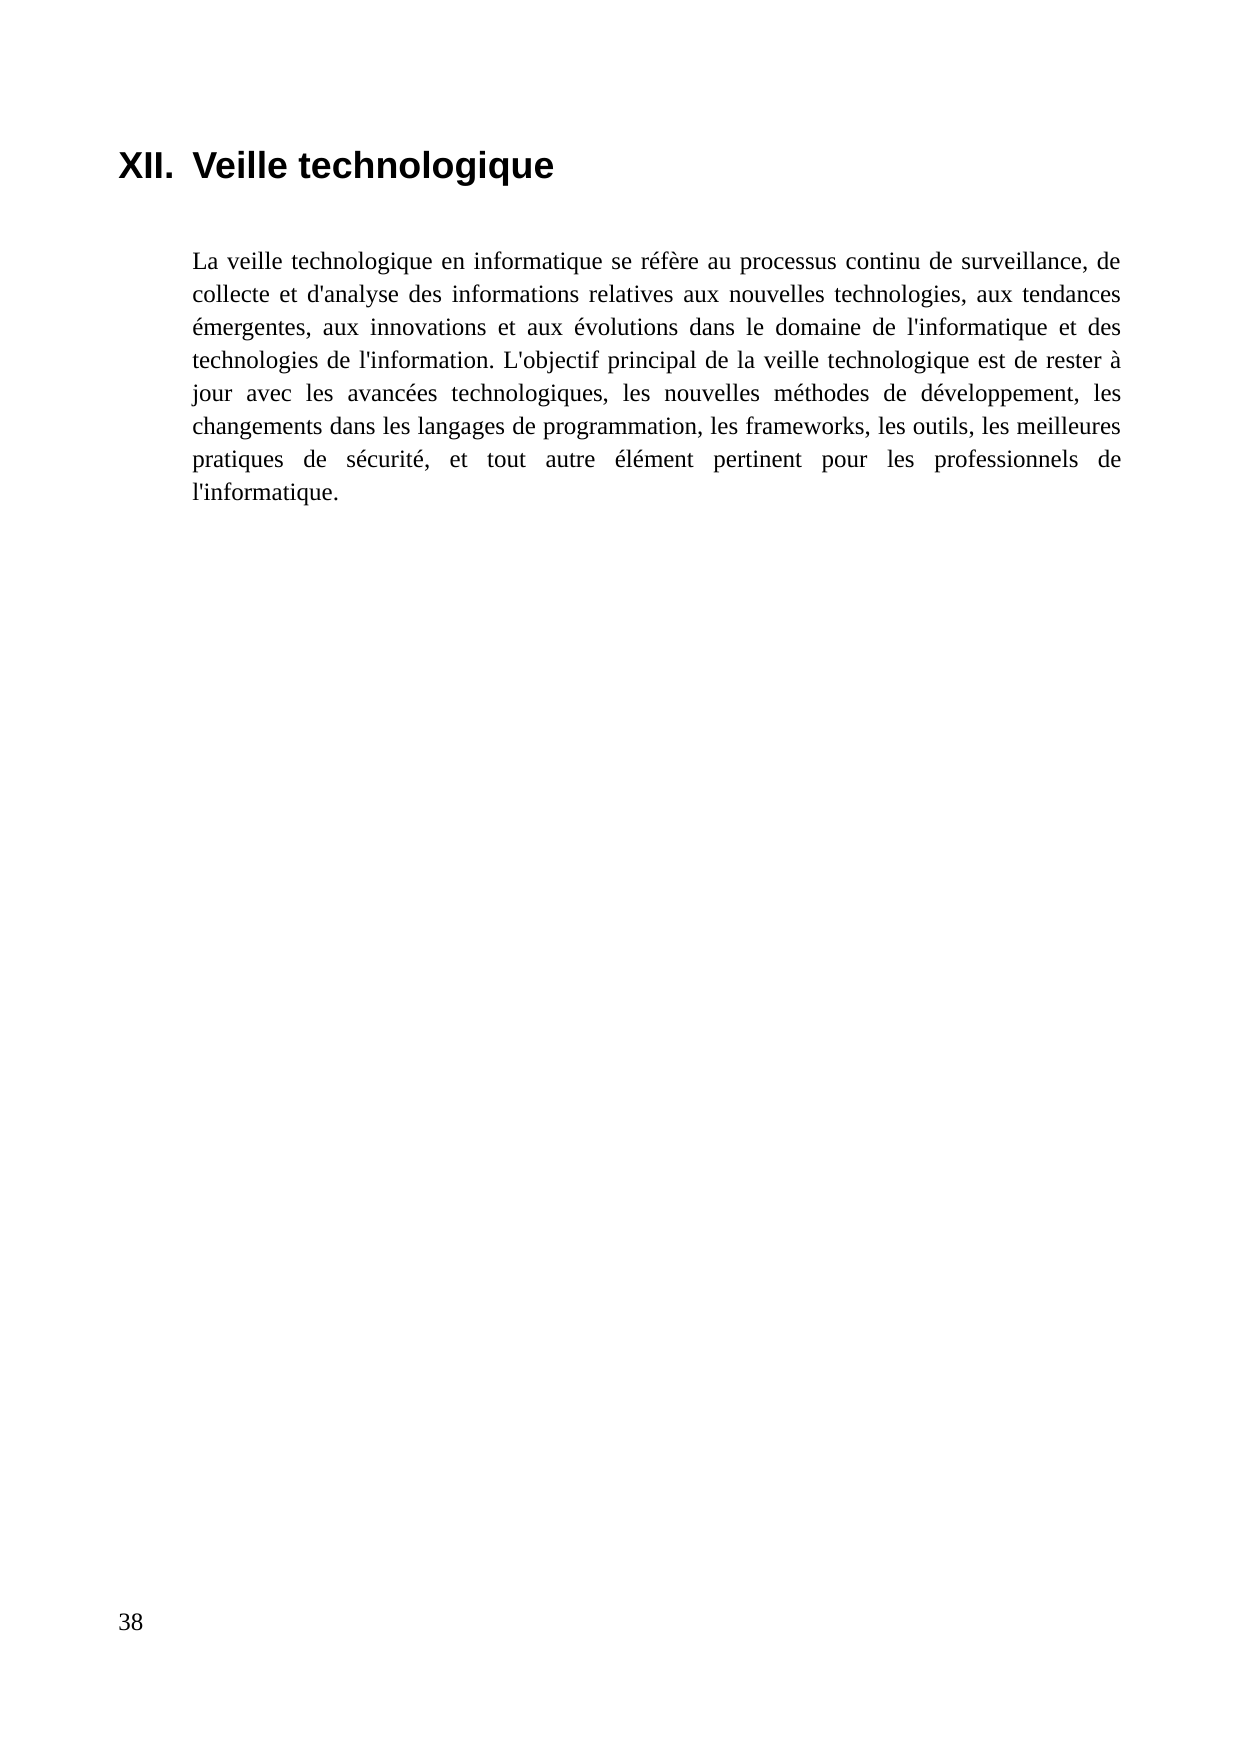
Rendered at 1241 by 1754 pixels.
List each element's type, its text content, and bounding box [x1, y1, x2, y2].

text La veille technologique en informatique se réfère au processus continu de surveillance, de collecte et d'analyse des informations relatives aux nouvelles technologies, aux tendances émergentes, aux innovations et aux évolutions dans le domaine de l'informatique et des technologies de l'information. L'objectif principal de la veille technologique est de rester à jour avec les avancées technologiques, les nouvelles méthodes de développement, les changements dans les langages de programmation, les frameworks, les outils, les meilleures pratiques de sécurité, et tout autre élément pertinent pour les professionnels de l'informatique. [192, 246, 1122, 506]
subtitle Veille technologique [118, 143, 1122, 186]
